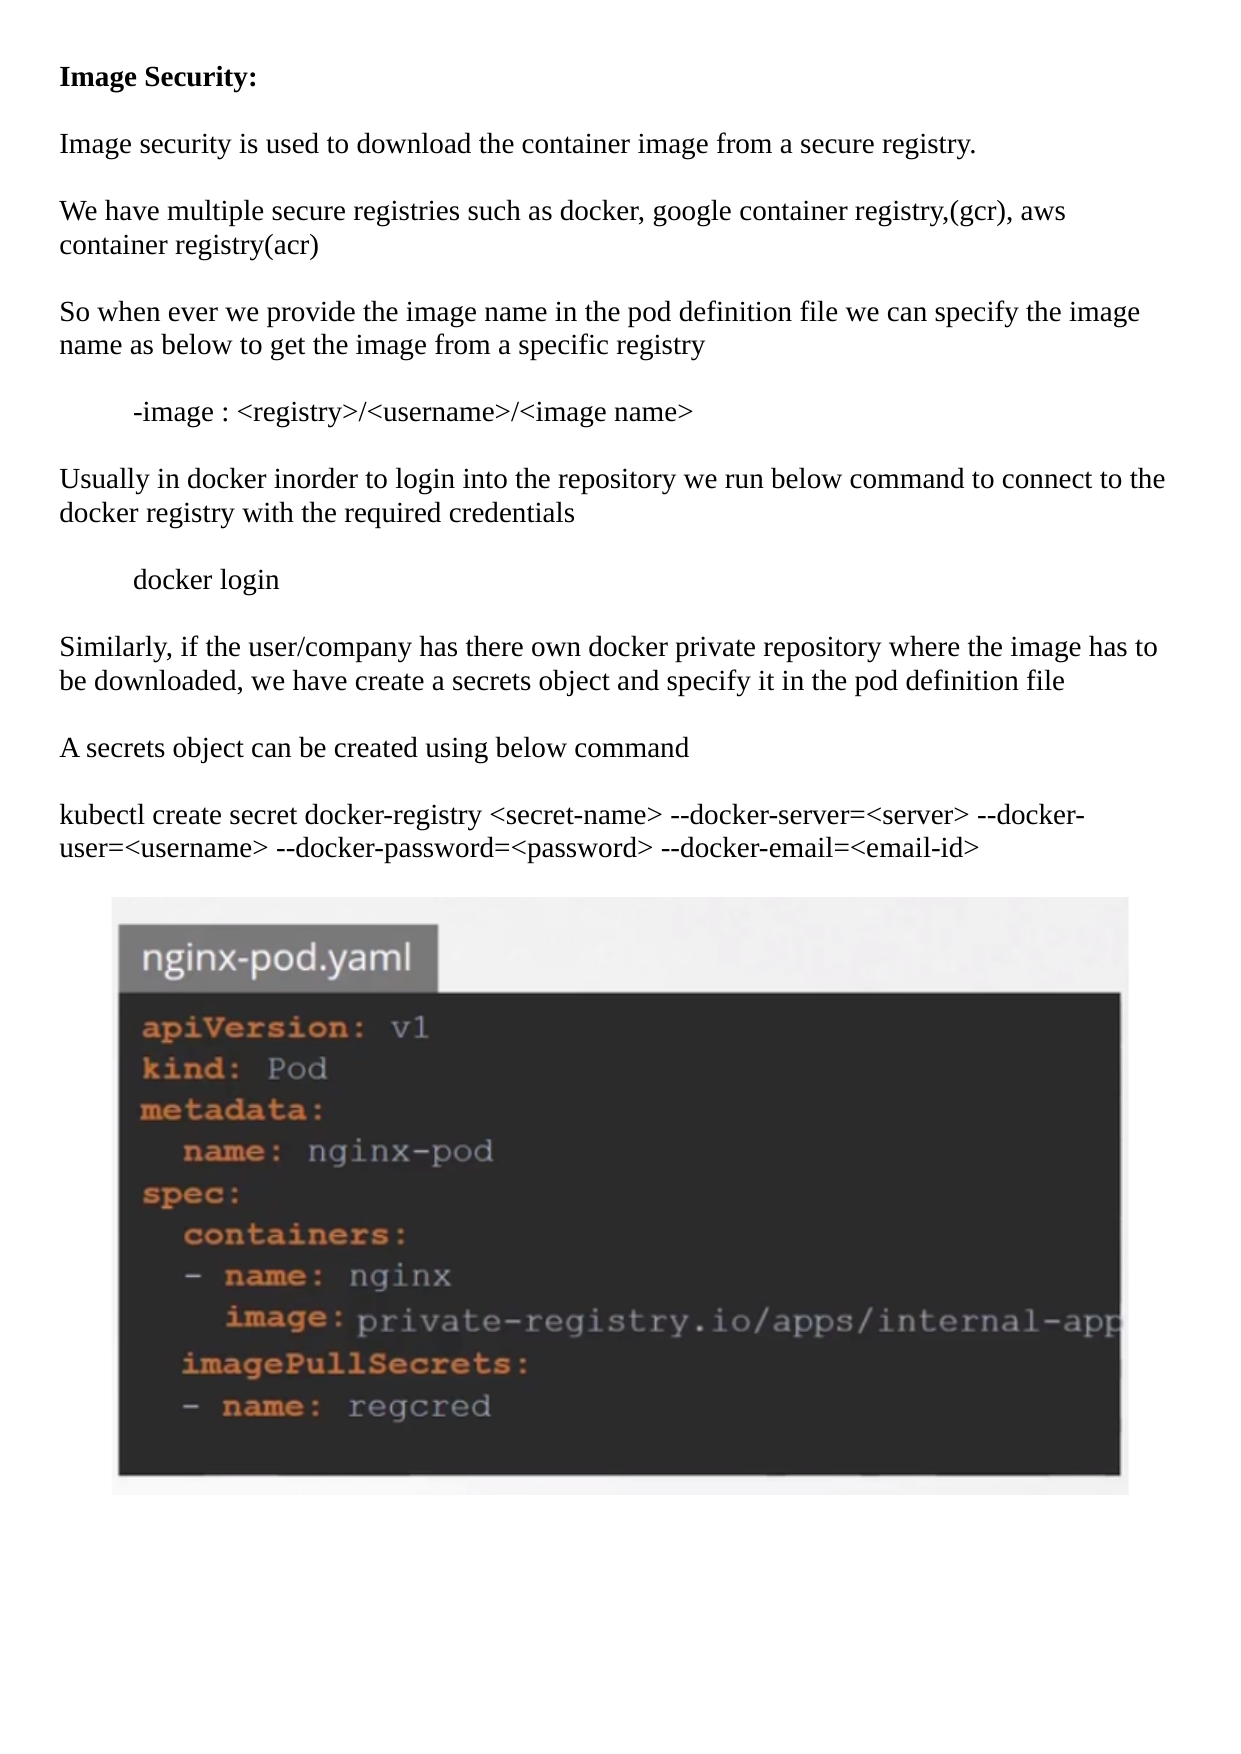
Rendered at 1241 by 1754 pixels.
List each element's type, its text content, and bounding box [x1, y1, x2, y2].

text Image security is used to download the container image from a secure registry. [59, 126, 1181, 160]
text We have multiple secure registries such as docker, google container registry,(gcr), aws container registry(acr) [59, 193, 1181, 260]
text docker login [59, 529, 1181, 596]
text So when ever we provide the image name in the pod definition file we can specify the image name as below to get the image from a specific registry [59, 294, 1181, 361]
text A secrets object can be created using below command [59, 730, 1181, 763]
text Usually in docker inorder to login into the repository we run below command to connect to the docker registry with the required credentials [59, 462, 1181, 529]
text Image Security: [59, 59, 1181, 93]
text -image : <registry>/<username>/<image name> [59, 394, 1181, 428]
picture [111, 897, 1129, 1495]
text Similarly, if the user/company has there own docker private repository where the image has to be downloaded, we have create a secrets object and specify it in the pod definition file [59, 629, 1181, 696]
text kubectl create secret docker-registry <secret-name> --docker-server=<server> --docker-user=<username> --docker-password=<password> --docker-email=<email-id> [59, 797, 1181, 864]
